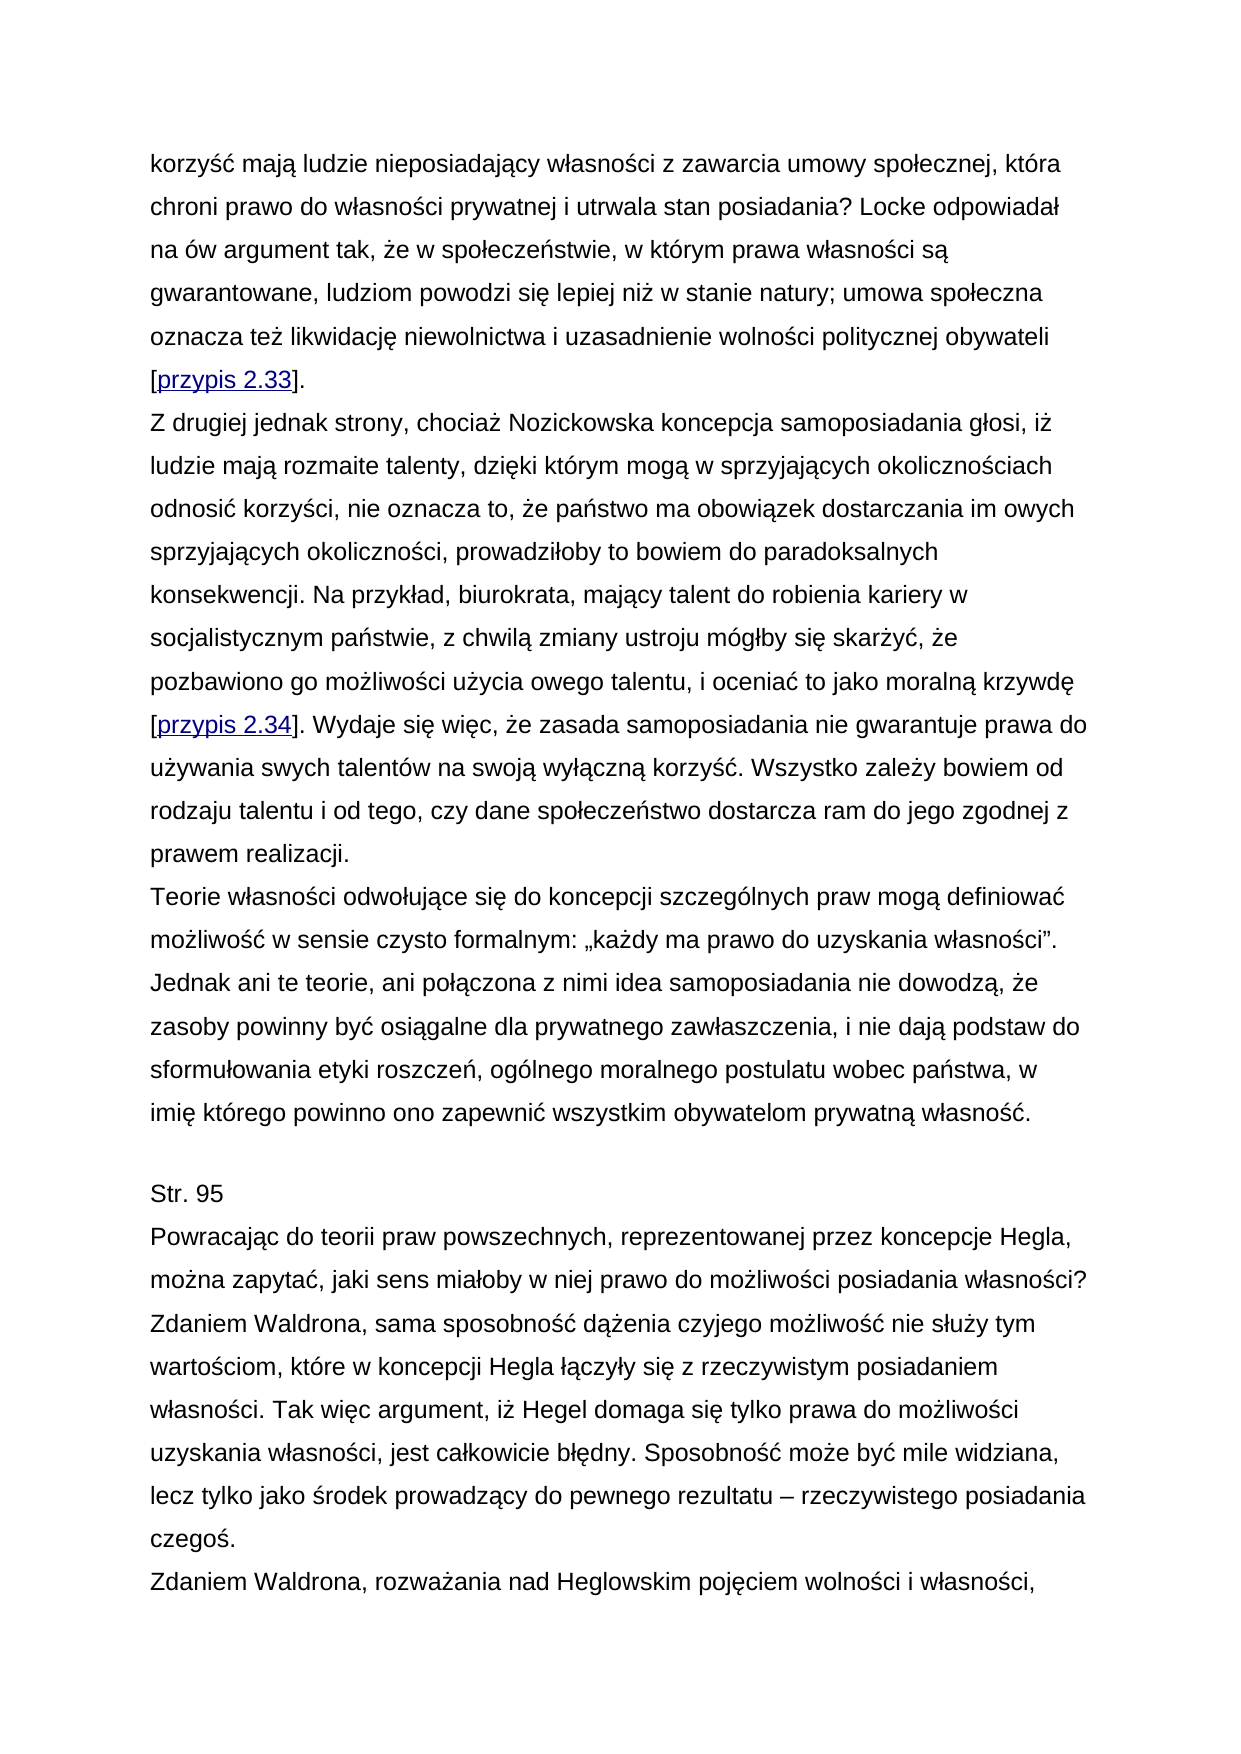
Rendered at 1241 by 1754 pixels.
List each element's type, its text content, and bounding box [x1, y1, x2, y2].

text Zdaniem Waldrona, rozważania nad Heglowskim pojęciem wolności i własności, [150, 1567, 1091, 1596]
text Powracając do teorii praw powszechnych, reprezentowanej przez koncepcje Hegla, można zapytać, jaki sens miałoby w niej prawo do możliwości posiadania własności? Zdaniem Waldrona, sama sposobność dążenia czyjego możliwość nie służy tym wartościom, które w koncepcji Hegla łączyły się z rzeczywistym posiadaniem własności. Tak więc argument, iż Hegel domaga się tylko prawa do możliwości uzyskania własności, jest całkowicie błędny. Sposobność może być mile widziana, lecz tylko jako środek prowadzący do pewnego rezultatu – rzeczywistego posiadania czegoś. [150, 1222, 1091, 1553]
text Teorie własności odwołujące się do koncepcji szczególnych praw mogą definiować możliwość w sensie czysto formalnym: „każdy ma prawo do uzyskania własności”. Jednak ani te teorie, ani połączona z nimi idea samoposiadania nie dowodzą, że zasoby powinny być osiągalne dla prywatnego zawłaszczenia, i nie dają podstaw do sformułowania etyki roszczeń, ogólnego moralnego postulatu wobec państwa, w imię którego powinno ono zapewnić wszystkim obywatelom prywatną własność. [150, 882, 1091, 1126]
text Str. 95 [150, 1179, 1091, 1208]
text korzyść mają ludzie nieposiadający własności z zawarcia umowy społecznej, która chroni prawo do własności prywatnej i utrwala stan posiadania? Locke odpowiadał na ów argument tak, że w społeczeństwie, w którym prawa własności są gwarantowane, ludziom powodzi się lepiej niż w stanie natury; umowa społeczna oznacza też likwidację niewolnictwa i uzasadnienie wolności politycznej obywateli [przypis 2.33]. [150, 149, 1091, 393]
text Z drugiej jednak strony, chociaż Nozickowska koncepcja samoposiadania głosi, iż ludzie mają rozmaite talenty, dzięki którym mogą w sprzyjających okolicznościach odnosić korzyści, nie oznacza to, że państwo ma obowiązek dostarczania im owych sprzyjających okoliczności, prowadziłoby to bowiem do paradoksalnych konsekwencji. Na przykład, biurokrata, mający talent do robienia kariery w socjalistycznym państwie, z chwilą zmiany ustroju mógłby się skarżyć, że pozbawiono go możliwości użycia owego talentu, i oceniać to jako moralną krzywdę [przypis 2.34]. Wydaje się więc, że zasada samoposiadania nie gwarantuje prawa do używania swych talentów na swoją wyłączną korzyść. Wszystko zależy bowiem od rodzaju talentu i od tego, czy dane społeczeństwo dostarcza ram do jego zgodnej z prawem realizacji. [150, 408, 1091, 868]
